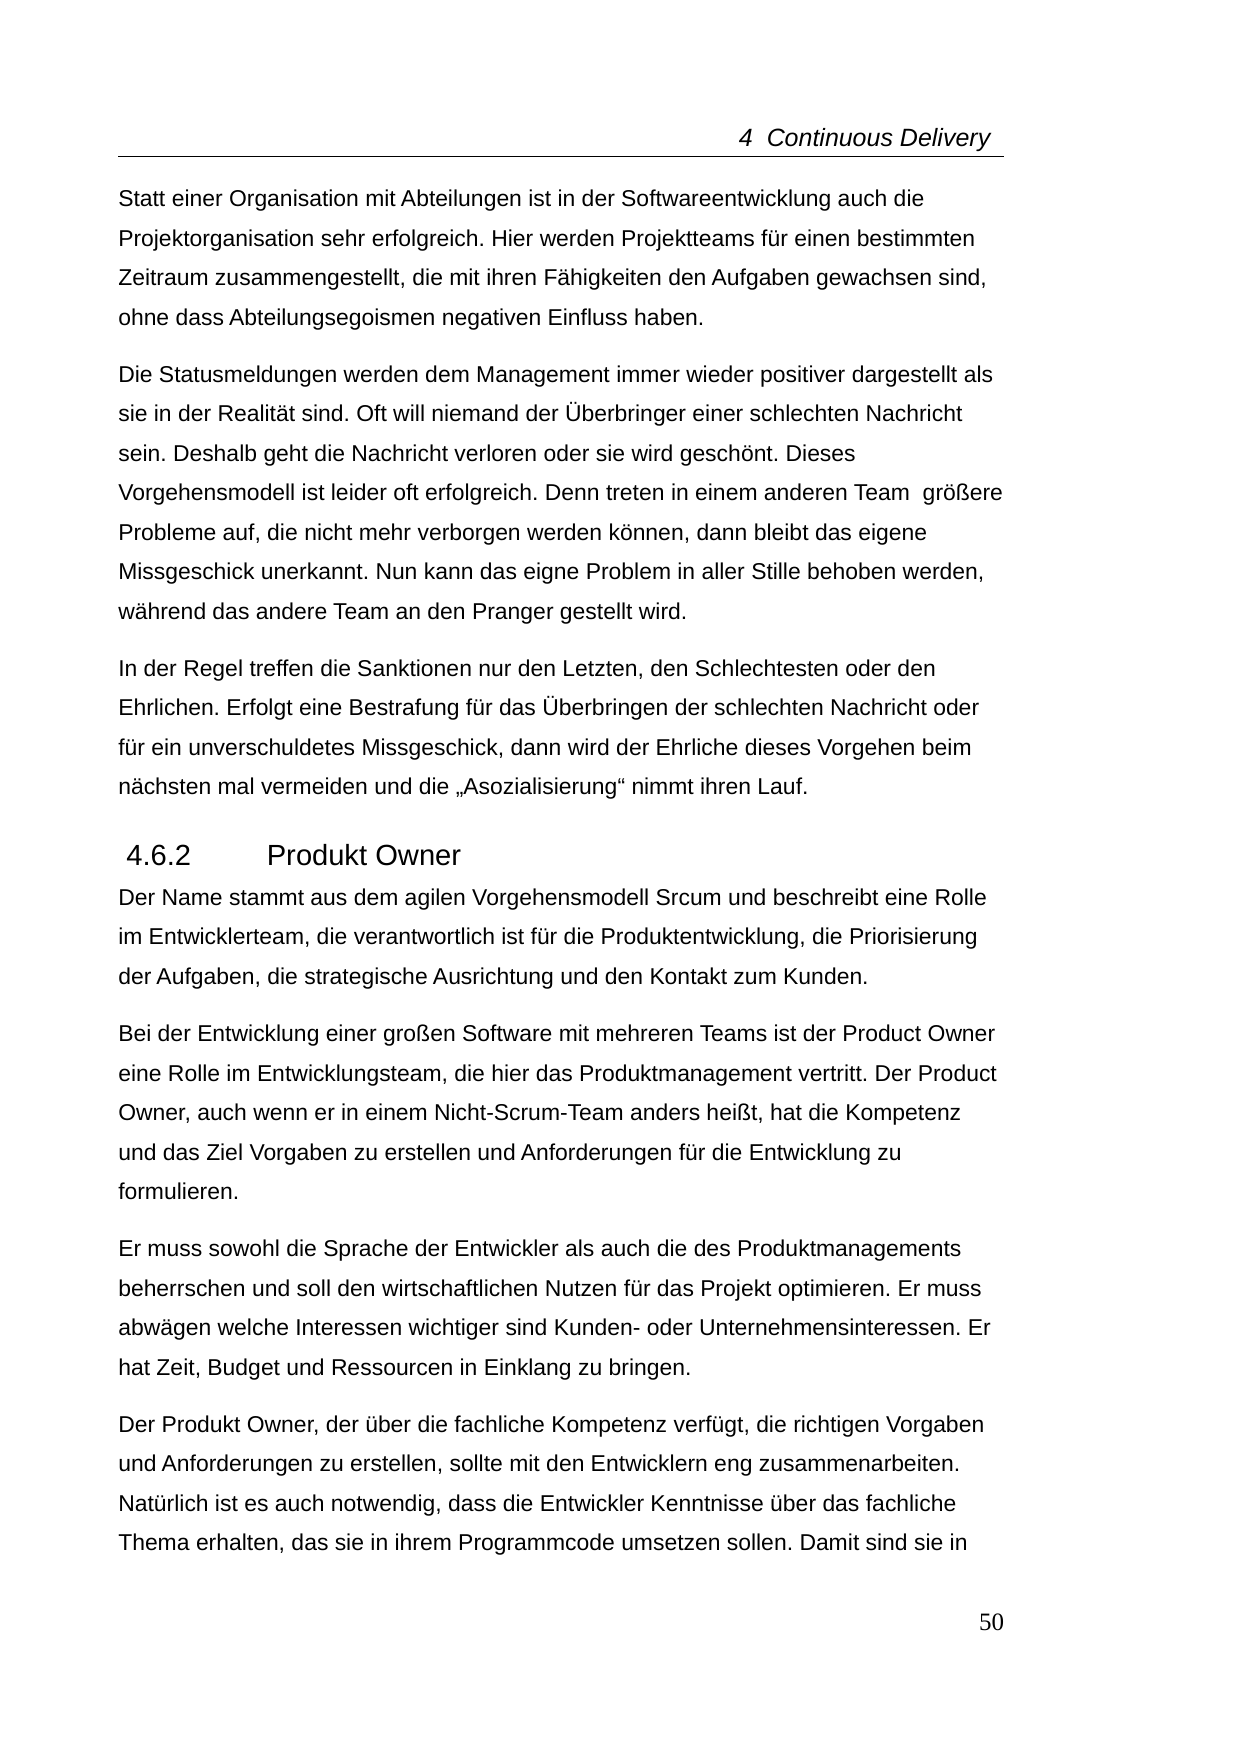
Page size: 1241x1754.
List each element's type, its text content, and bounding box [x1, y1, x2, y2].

text Er muss sowohl die Sprache der Entwickler als auch die des Produktmanagements beherrschen und soll den wirtschaftlichen Nutzen für das Projekt optimieren. Er muss abwägen welche Interessen wichtiger sind Kunden- oder Unternehmensinteressen. Er hat Zeit, Budget und Ressourcen in Einklang zu bringen. [118, 1235, 1004, 1380]
subtitle Produkt Owner [118, 838, 1004, 871]
text Statt einer Organisation mit Abteilungen ist in der Softwareentwicklung auch die Projektorganisation sehr erfolgreich. Hier werden Projektteams für einen bestimmten Zeitraum zusammengestellt, die mit ihren Fähigkeiten den Aufgaben gewachsen sind, ohne dass Abteilungsegoismen negativen Einfluss haben. [118, 185, 1004, 330]
text In der Regel treffen die Sanktionen nur den Letzten, den Schlechtesten oder den Ehrlichen. Erfolgt eine Bestrafung für das Überbringen der schlechten Nachricht oder für ein unverschuldetes Missgeschick, dann wird der Ehrliche dieses Vorgehen beim nächsten mal vermeiden und die „Asozialisierung“ nimmt ihren Lauf. [118, 655, 1004, 800]
text Bei der Entwicklung einer großen Software mit mehreren Teams ist der Product Owner eine Rolle im Entwicklungsteam, die hier das Produktmanagement vertritt. Der Product Owner, auch wenn er in einem Nicht-Scrum-Team anders heißt, hat die Kompetenz und das Ziel Vorgaben zu erstellen und Anforderungen für die Entwicklung zu formulieren. [118, 1020, 1004, 1204]
text Der Name stammt aus dem agilen Vorgehensmodell Srcum und beschreibt eine Rolle im Entwicklerteam, die verantwortlich ist für die Produktentwicklung, die Priorisierung der Aufgaben, die strategische Ausrichtung und den Kontakt zum Kunden. [118, 884, 1004, 989]
text Der Produkt Owner, der über die fachliche Kompetenz verfügt, die richtigen Vorgaben und Anforderungen zu erstellen, sollte mit den Entwicklern eng zusammenarbeiten. Natürlich ist es auch notwendig, dass die Entwickler Kenntnisse über das fachliche Thema erhalten, das sie in ihrem Programmcode umsetzen sollen. Damit sind sie in [118, 1411, 1004, 1556]
text Die Statusmeldungen werden dem Management immer wieder positiver dargestellt als sie in der Realität sind. Oft will niemand der Überbringer einer schlechten Nachricht sein. Deshalb geht die Nachricht verloren oder sie wird geschönt. Dieses Vorgehensmodell ist leider oft erfolgreich. Denn treten in einem anderen Team größere Probleme auf, die nicht mehr verborgen werden können, dann bleibt das eigene Missgeschick unerkannt. Nun kann das eigne Problem in aller Stille behoben werden, während das andere Team an den Pranger gestellt wird. [118, 361, 1004, 624]
